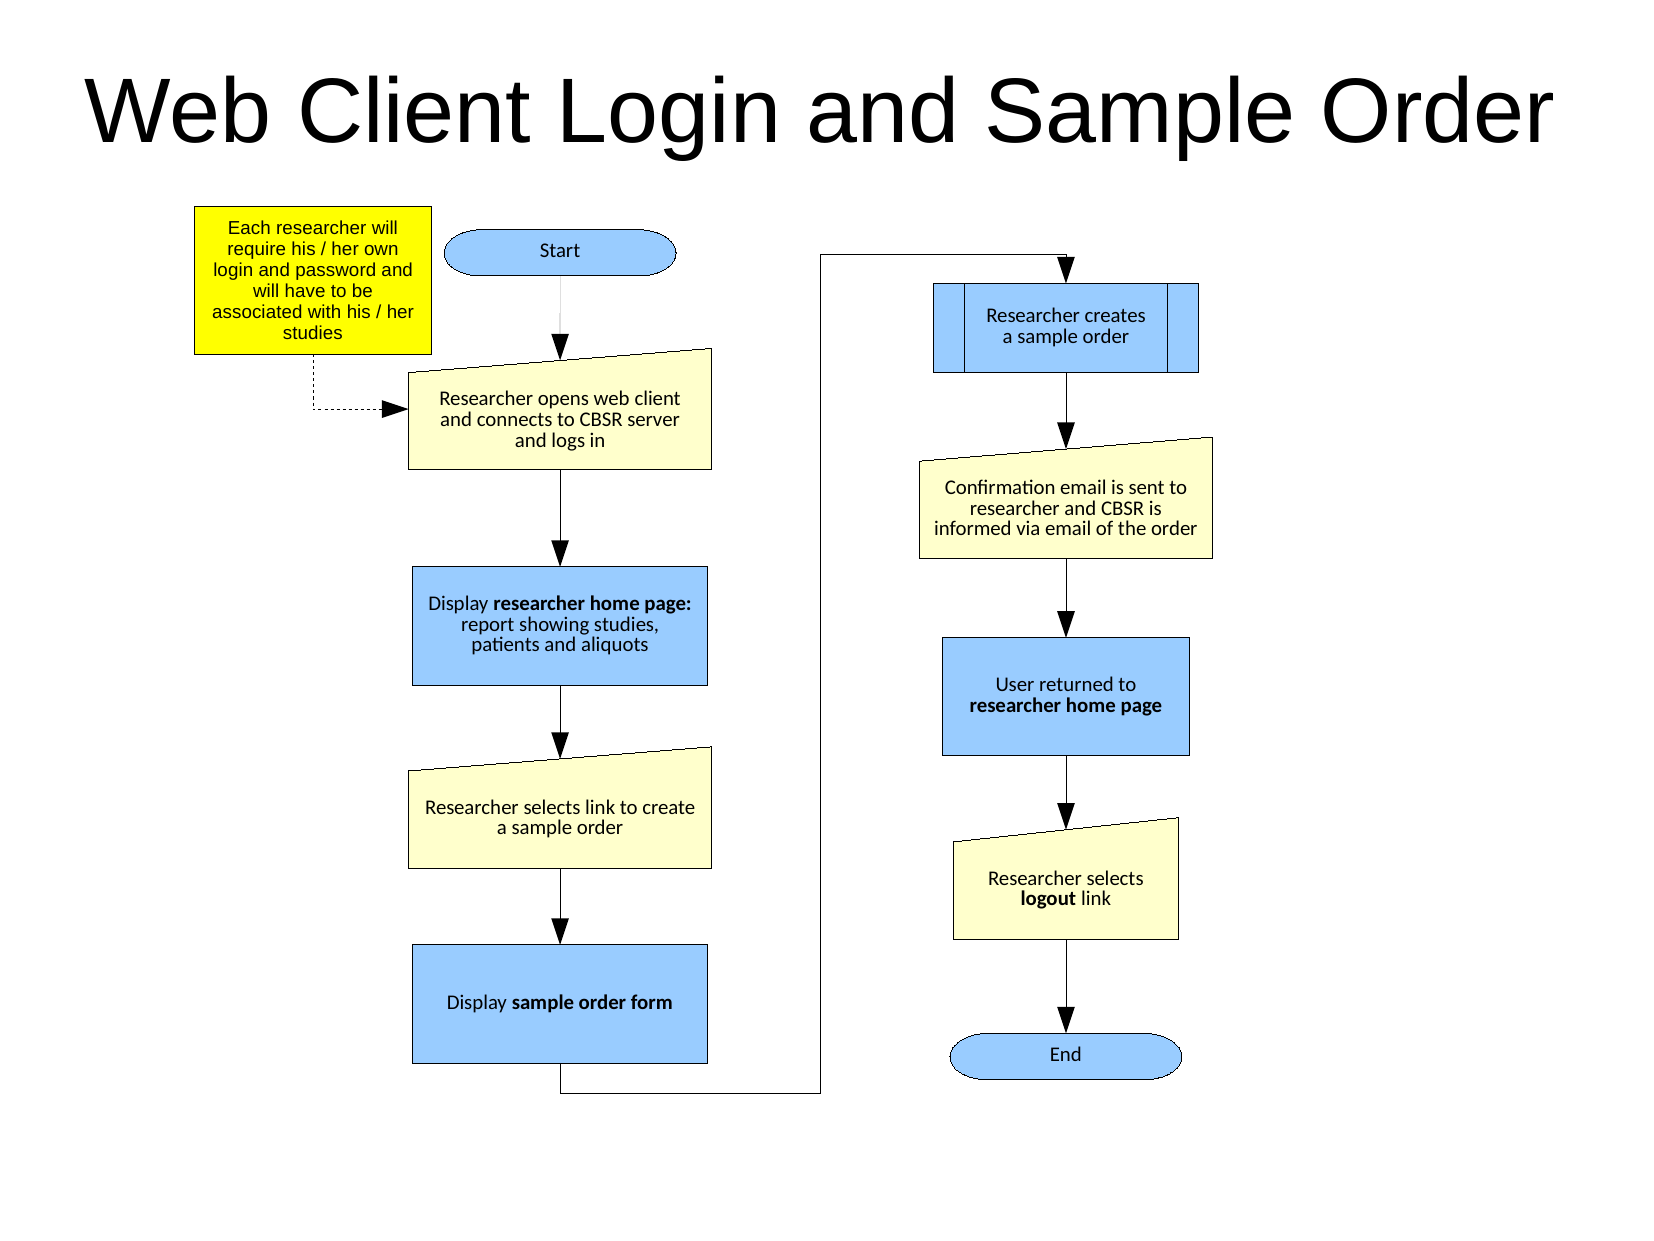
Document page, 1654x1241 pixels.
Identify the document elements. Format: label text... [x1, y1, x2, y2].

text_box Display sample order form [412, 944, 708, 1064]
text_box Researcher selects link to create a sample order [408, 746, 712, 869]
text_box User returned to researcher home page [942, 637, 1190, 756]
text_box Start [444, 229, 677, 276]
text_box Each researcher will require his / her own login and password and will have to be associated with his / her studies [194, 206, 432, 355]
text_box Researcher creates a sample order [933, 283, 1199, 373]
text_box Researcher selects logout link [953, 817, 1179, 940]
text_box Researcher opens web client and connects to CBSR server and logs in [408, 348, 712, 470]
title Web Client Login and Sample Order [76, 14, 1565, 207]
text_box Display researcher home page: report showing studies, patients and aliquots [412, 566, 708, 686]
text_box End [949, 1033, 1182, 1080]
text_box Confirmation email is sent to researcher and CBSR is informed via email of the order [919, 437, 1213, 559]
